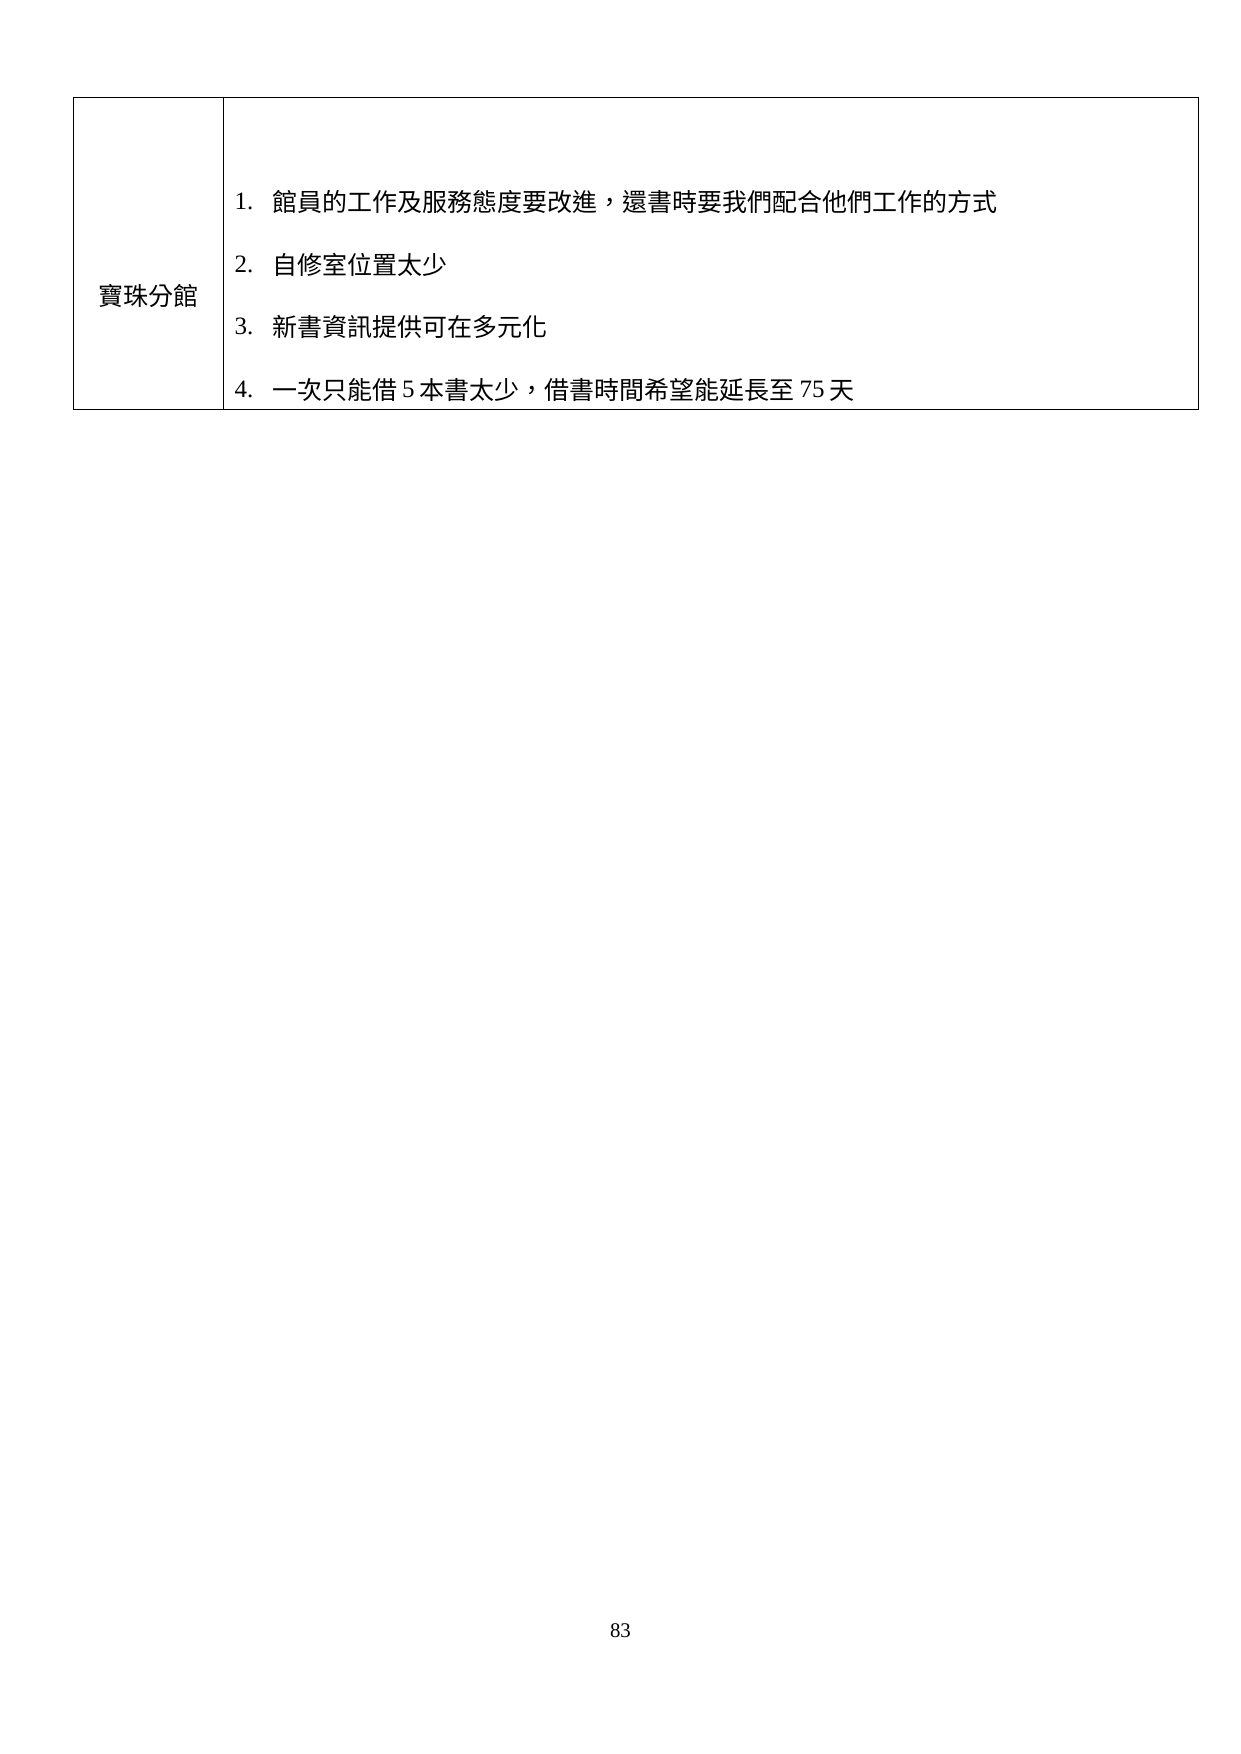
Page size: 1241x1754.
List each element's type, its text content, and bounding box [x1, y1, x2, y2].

table_cell 寶珠分館 [74, 98, 223, 409]
table_cell 館員的工作及服務態度要改進，還書時要我們配合他們工作的方式 自修室位置太少 新書資訊提供可在多元化 一次只能借5本書太少，借書時間希望能延長至75天 [224, 98, 1198, 409]
